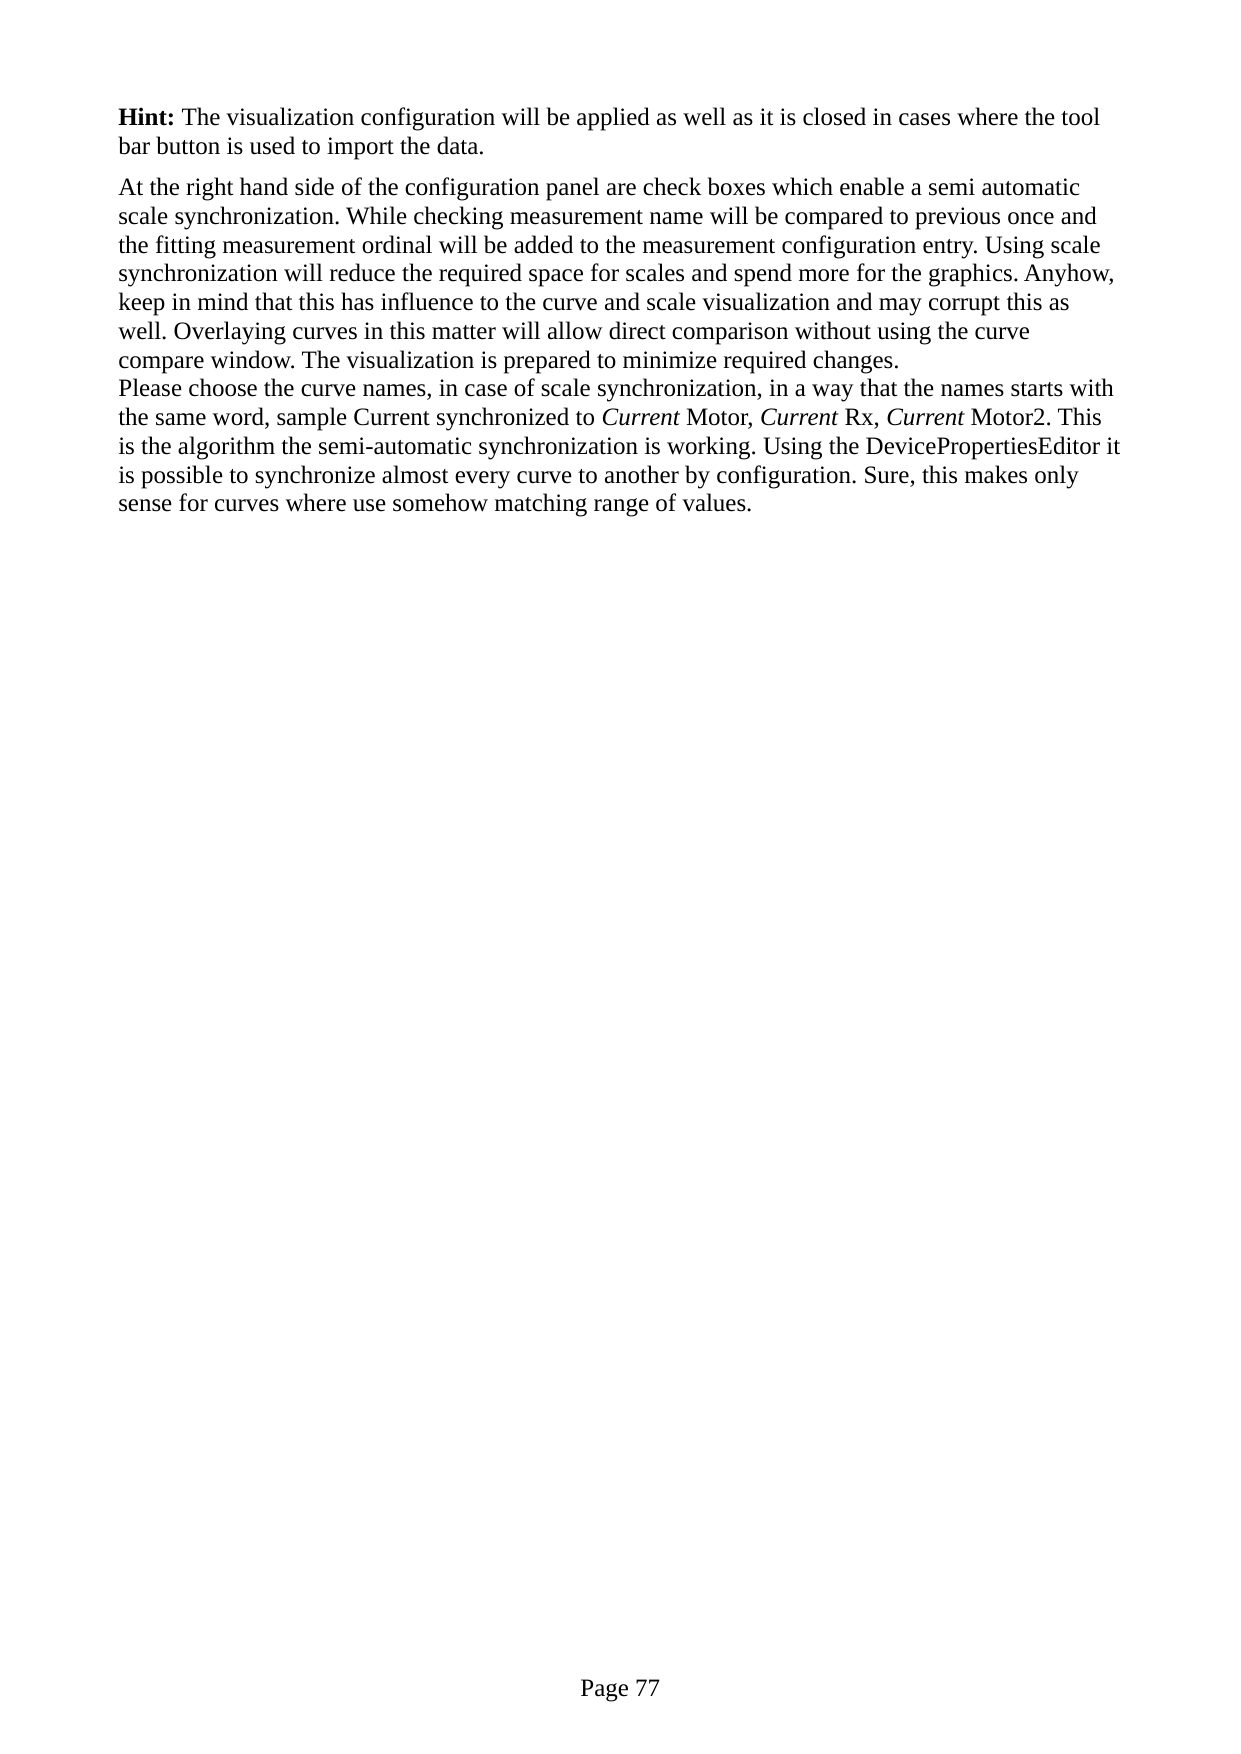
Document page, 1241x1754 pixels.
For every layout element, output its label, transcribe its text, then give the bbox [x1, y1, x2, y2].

text At the right hand side of the configuration panel are check boxes which enable a semi automatic scale synchronization. While checking measurement name will be compared to previous once and the fitting measurement ordinal will be added to the measurement configuration entry. Using scale synchronization will reduce the required space for scales and spend more for the graphics. Anyhow, keep in mind that this has influence to the curve and scale visualization and may corrupt this as well. Overlaying curves in this matter will allow direct comparison without using the curve compare window. The visualization is prepared to minimize required changes. Please choose the curve names, in case of scale synchronization, in a way that the names starts with the same word, sample Current synchronized to Current Motor, Current Rx, Current Motor2. This is the algorithm the semi-automatic synchronization is working. Using the DevicePropertiesEditor it is possible to synchronize almost every curve to another by configuration. Sure, this makes only sense for curves where use somehow matching range of values. [118, 172, 1122, 517]
text Hint: The visualization configuration will be applied as well as it is closed in cases where the tool bar button is used to import the data. [118, 102, 1122, 160]
